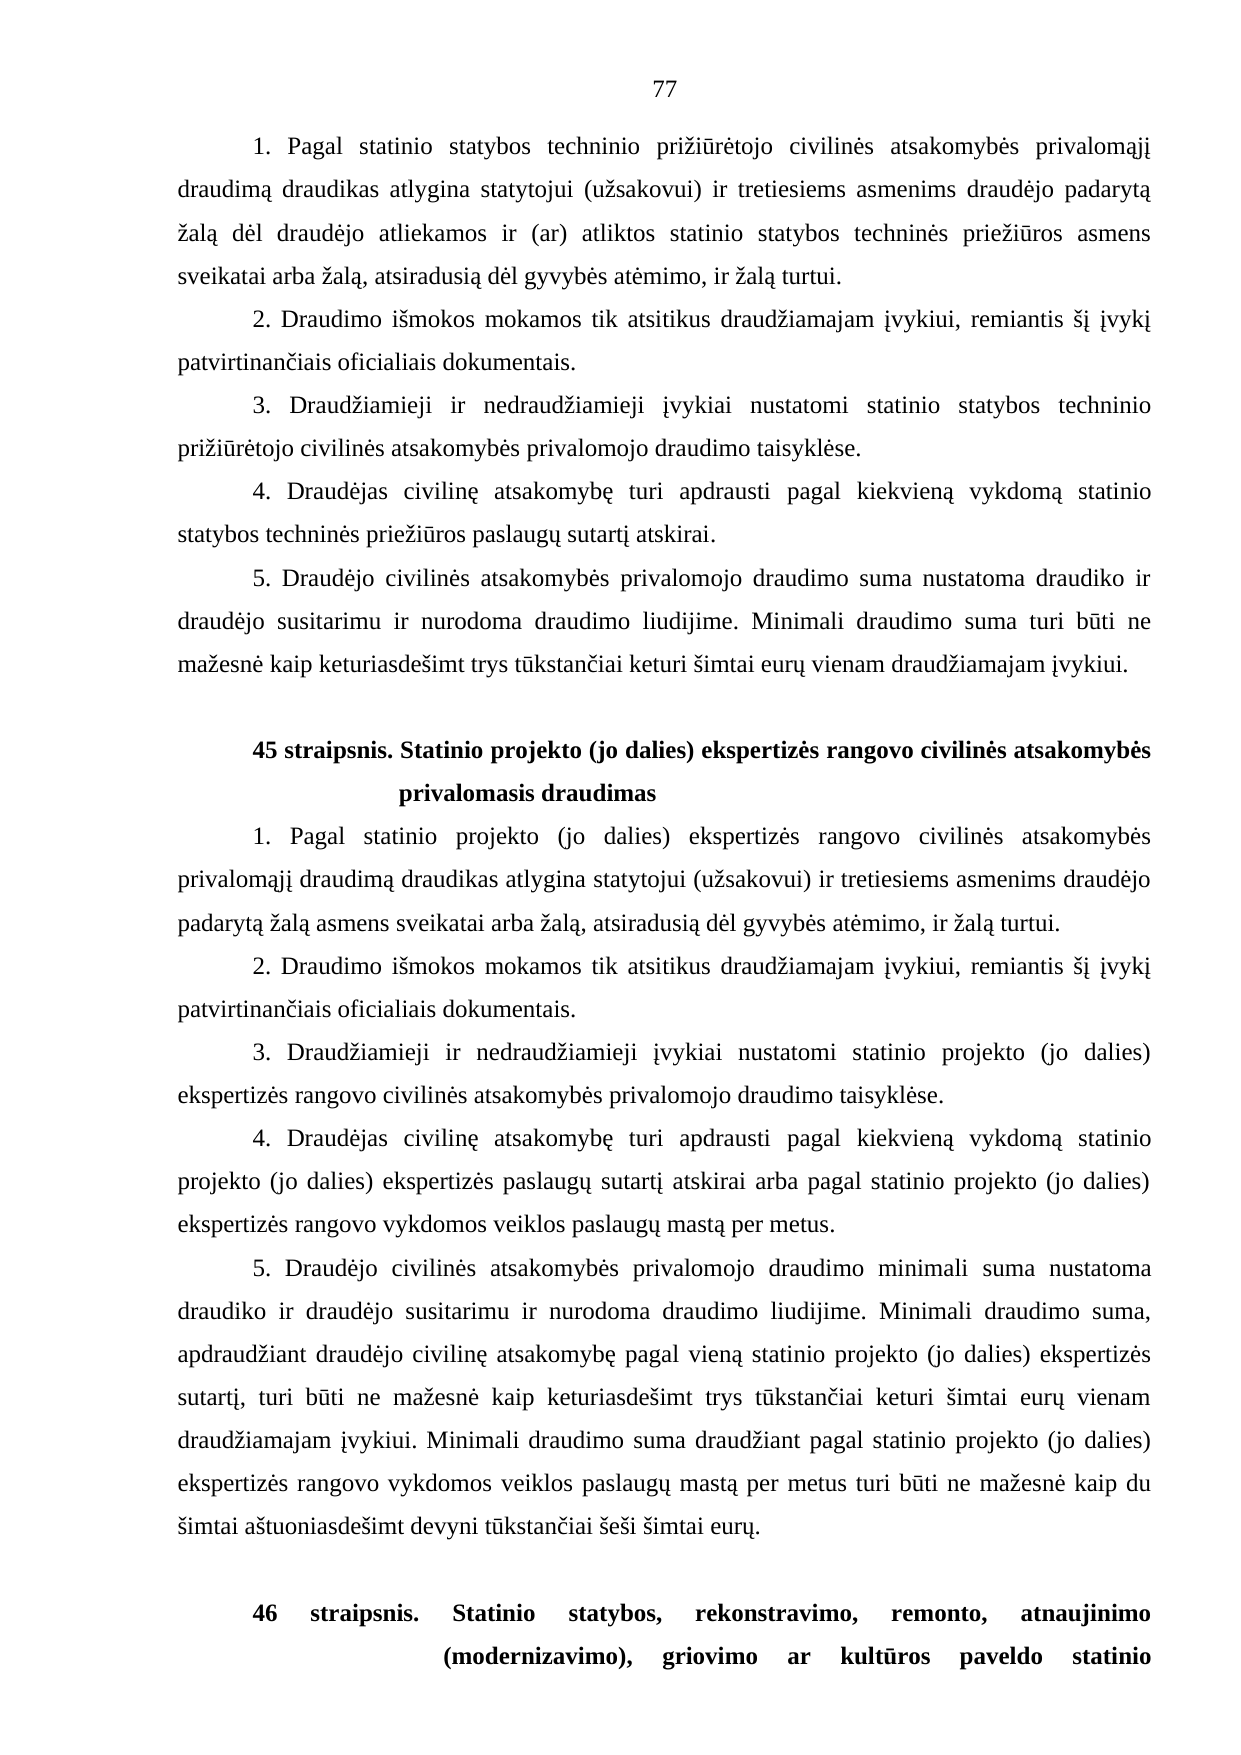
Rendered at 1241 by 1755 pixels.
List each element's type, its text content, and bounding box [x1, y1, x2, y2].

text 4. Draudėjas civilinę atsakomybę turi apdrausti pagal kiekvieną vykdomą statinio statybos techninės priežiūros paslaugų sutartį atskirai. [177, 476, 1152, 548]
text 5. Draudėjo civilinės atsakomybės privalomojo draudimo suma nustatoma draudiko ir draudėjo susitarimu ir nurodoma draudimo liudijime. Minimali draudimo suma turi būti ne mažesnė kaip keturiasdešimt trys tūkstančiai keturi šimtai eurų vienam draudžiamajam įvykiui. [177, 563, 1152, 678]
text 45 straipsnis. Statinio projekto (jo dalies) ekspertizės rangovo civilinės atsakomybės privalomasis draudimas [252, 735, 1152, 807]
text 46 straipsnis. Statinio statybos, rekonstravimo, remonto, atnaujinimo (modernizavimo), griovimo ar kultūros paveldo statinio [252, 1598, 1152, 1669]
text 1. Pagal statinio statybos techninio prižiūrėtojo civilinės atsakomybės privalomąjį draudimą draudikas atlygina statytojui (užsakovui) ir tretiesiems asmenims draudėjo padarytą žalą dėl draudėjo atliekamos ir (ar) atliktos statinio statybos techninės priežiūros asmens sveikatai arba žalą, atsiradusią dėl gyvybės atėmimo, ir žalą turtui. [177, 131, 1152, 289]
text 3. Draudžiamieji ir nedraudžiamieji įvykiai nustatomi statinio projekto (jo dalies) ekspertizės rangovo civilinės atsakomybės privalomojo draudimo taisyklėse. [177, 1037, 1152, 1109]
text 2. Draudimo išmokos mokamos tik atsitikus draudžiamajam įvykiui, remiantis šį įvykį patvirtinančiais oficialiais dokumentais. [177, 951, 1152, 1023]
text 5. Draudėjo civilinės atsakomybės privalomojo draudimo minimali suma nustatoma draudiko ir draudėjo susitarimu ir nurodoma draudimo liudijime. Minimali draudimo suma, apdraudžiant draudėjo civilinę atsakomybę pagal vieną statinio projekto (jo dalies) ekspertizės sutartį, turi būti ne mažesnė kaip keturiasdešimt trys tūkstančiai keturi šimtai eurų vienam draudžiamajam įvykiui. Minimali draudimo suma draudžiant pagal statinio projekto (jo dalies) ekspertizės rangovo vykdomos veiklos paslaugų mastą per metus turi būti ne mažesnė kaip du šimtai aštuoniasdešimt devyni tūkstančiai šeši šimtai eurų. [177, 1253, 1152, 1540]
text 1. Pagal statinio projekto (jo dalies) ekspertizės rangovo civilinės atsakomybės privalomąjį draudimą draudikas atlygina statytojui (užsakovui) ir tretiesiems asmenims draudėjo padarytą žalą asmens sveikatai arba žalą, atsiradusią dėl gyvybės atėmimo, ir žalą turtui. [177, 821, 1152, 936]
text 2. Draudimo išmokos mokamos tik atsitikus draudžiamajam įvykiui, remiantis šį įvykį patvirtinančiais oficialiais dokumentais. [177, 304, 1152, 376]
text 4. Draudėjas civilinę atsakomybę turi apdrausti pagal kiekvieną vykdomą statinio projekto (jo dalies) ekspertizės paslaugų sutartį atskirai arba pagal statinio projekto (jo dalies) ekspertizės rangovo vykdomos veiklos paslaugų mastą per metus. [177, 1123, 1152, 1238]
text 3. Draudžiamieji ir nedraudžiamieji įvykiai nustatomi statinio statybos techninio prižiūrėtojo civilinės atsakomybės privalomojo draudimo taisyklėse. [177, 390, 1152, 462]
